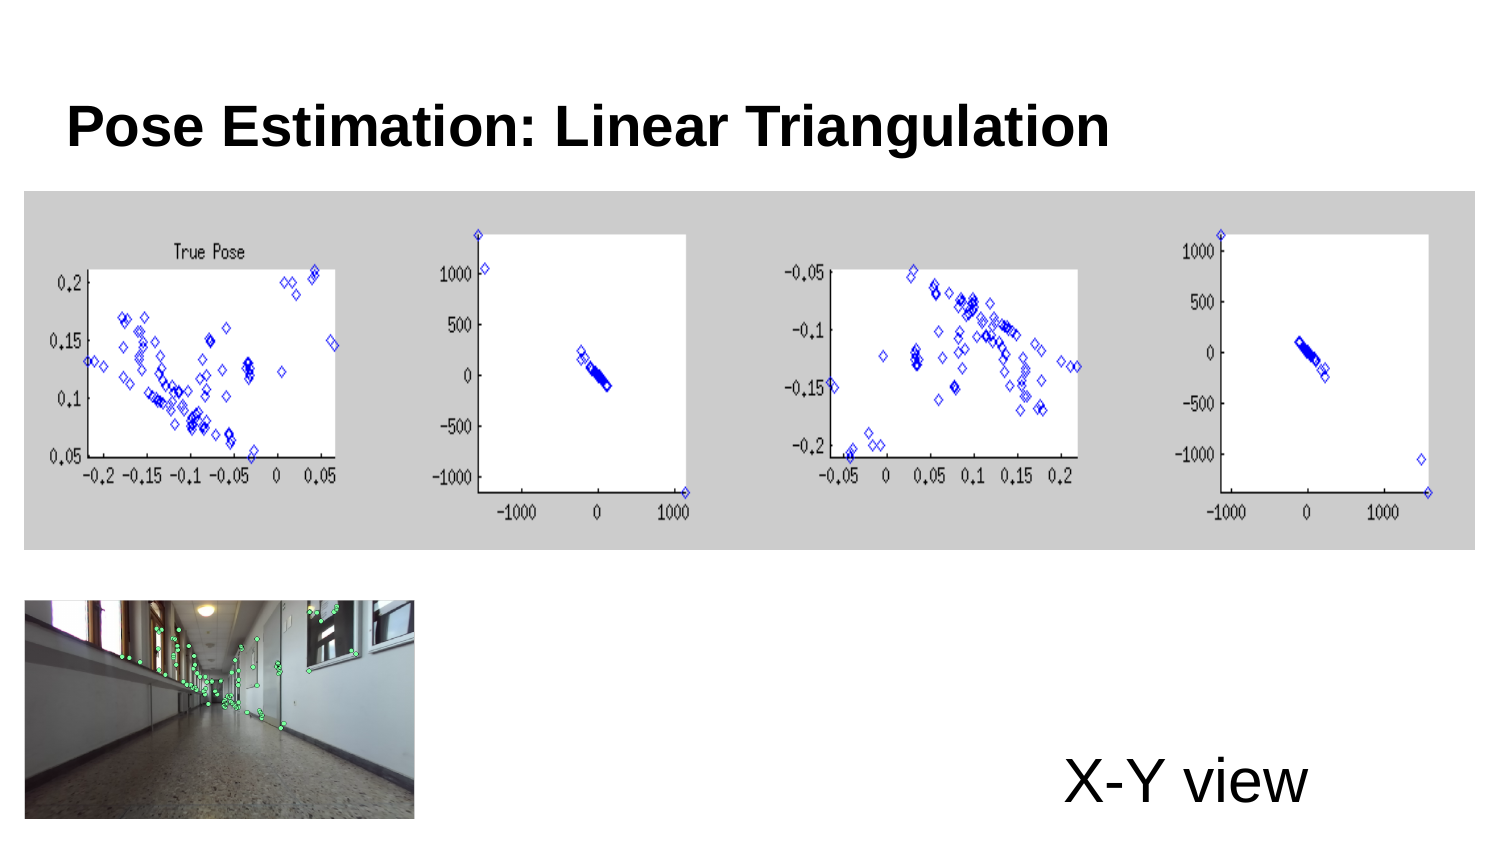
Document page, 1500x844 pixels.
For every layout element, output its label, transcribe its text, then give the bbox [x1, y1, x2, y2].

picture [24, 191, 1475, 550]
picture [24, 600, 415, 819]
text_box X-Y view [1048, 724, 1475, 819]
title Pose Estimation: Linear Triangulation [51, 72, 1449, 167]
